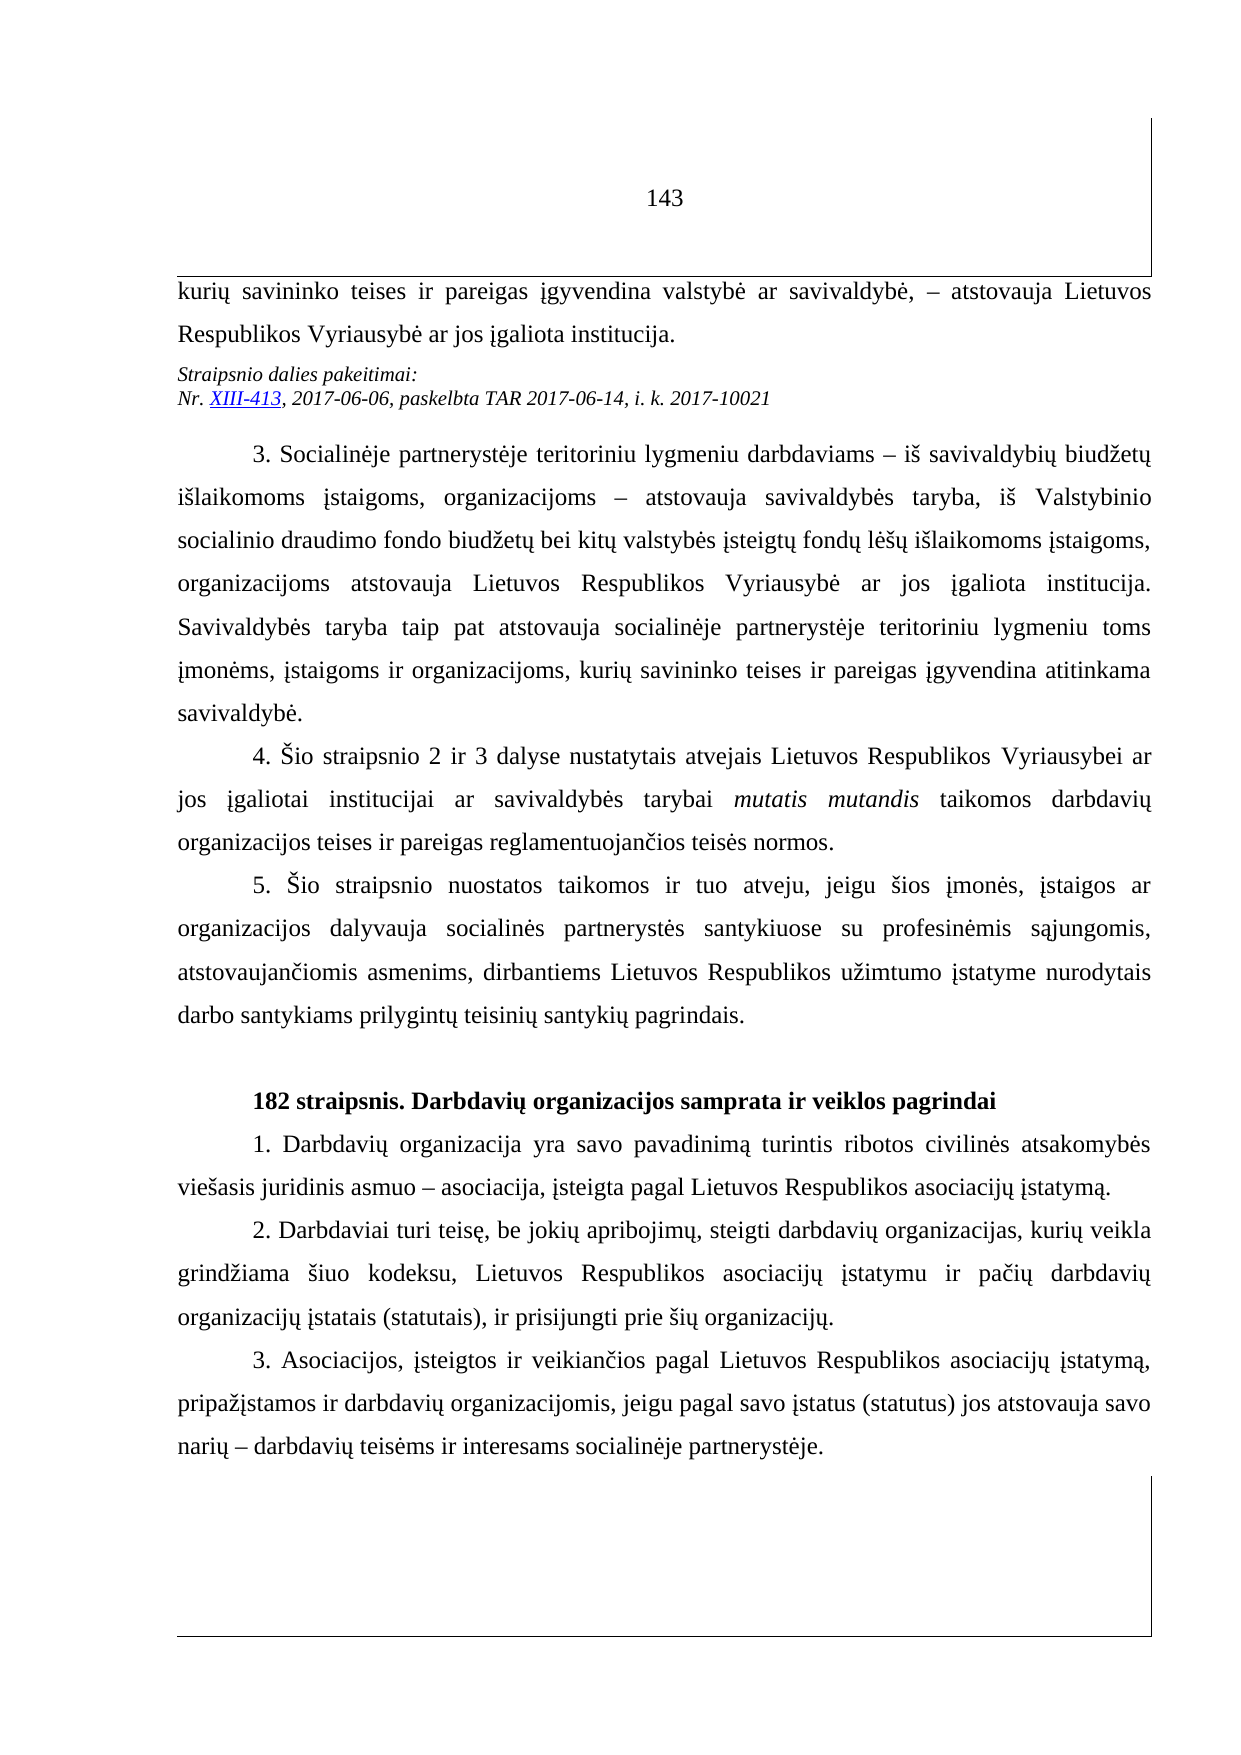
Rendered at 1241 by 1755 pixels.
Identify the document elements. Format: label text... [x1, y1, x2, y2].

text Straipsnio dalies pakeitimai: [177, 362, 1152, 386]
text 5. Šio straipsnio nuostatos taikomos ir tuo atveju, jeigu šios įmonės, įstaigos ar organizacijos dalyvauja socialinės partnerystės santykiuose su profesinėmis sąjungomis, atstovaujančiomis asmenims, dirbantiems Lietuvos Respublikos užimtumo įstatyme nurodytais darbo santykiams prilygintų teisinių santykių pagrindais. [177, 870, 1152, 1028]
text 182 straipsnis. Darbdavių organizacijos samprata ir veiklos pagrindai [177, 1086, 1152, 1115]
text Nr. XIII-413, 2017-06-06, paskelbta TAR 2017-06-14, i. k. 2017-10021 [177, 386, 1152, 410]
text 2. Darbdaviai turi teisę, be jokių apribojimų, steigti darbdavių organizacijas, kurių veikla grindžiama šiuo kodeksu, Lietuvos Respublikos asociacijų įstatymu ir pačių darbdavių organizacijų įstatais (statutais), ir prisijungti prie šių organizacijų. [177, 1215, 1152, 1330]
text 3. Asociacijos, įsteigtos ir veikiančios pagal Lietuvos Respublikos asociacijų įstatymą, pripažįstamos ir darbdavių organizacijomis, jeigu pagal savo įstatus (statutus) jos atstovauja savo narių – darbdavių teisėms ir interesams socialinėje partnerystėje. [177, 1345, 1152, 1460]
text 1. Darbdavių organizacija yra savo pavadinimą turintis ribotos civilinės atsakomybės viešasis juridinis asmuo – asociacija, įsteigta pagal Lietuvos Respublikos asociacijų įstatymą. [177, 1129, 1152, 1201]
text kurių savininko teises ir pareigas įgyvendina valstybė ar savivaldybė, – atstovauja Lietuvos Respublikos Vyriausybė ar jos įgaliota institucija. [177, 276, 1152, 348]
text 3. Socialinėje partnerystėje teritoriniu lygmeniu darbdaviams – iš savivaldybių biudžetų išlaikomoms įstaigoms, organizacijoms – atstovauja savivaldybės taryba, iš Valstybinio socialinio draudimo fondo biudžetų bei kitų valstybės įsteigtų fondų lėšų išlaikomoms įstaigoms, organizacijoms atstovauja Lietuvos Respublikos Vyriausybė ar jos įgaliota institucija. Savivaldybės taryba taip pat atstovauja socialinėje partnerystėje teritoriniu lygmeniu toms įmonėms, įstaigoms ir organizacijoms, kurių savininko teises ir pareigas įgyvendina atitinkama savivaldybė. [177, 439, 1152, 727]
text 4. Šio straipsnio 2 ir 3 dalyse nustatytais atvejais Lietuvos Respublikos Vyriausybei ar jos įgaliotai institucijai ar savivaldybės tarybai mutatis mutandis taikomos darbdavių organizacijos teises ir pareigas reglamentuojančios teisės normos. [177, 741, 1152, 856]
